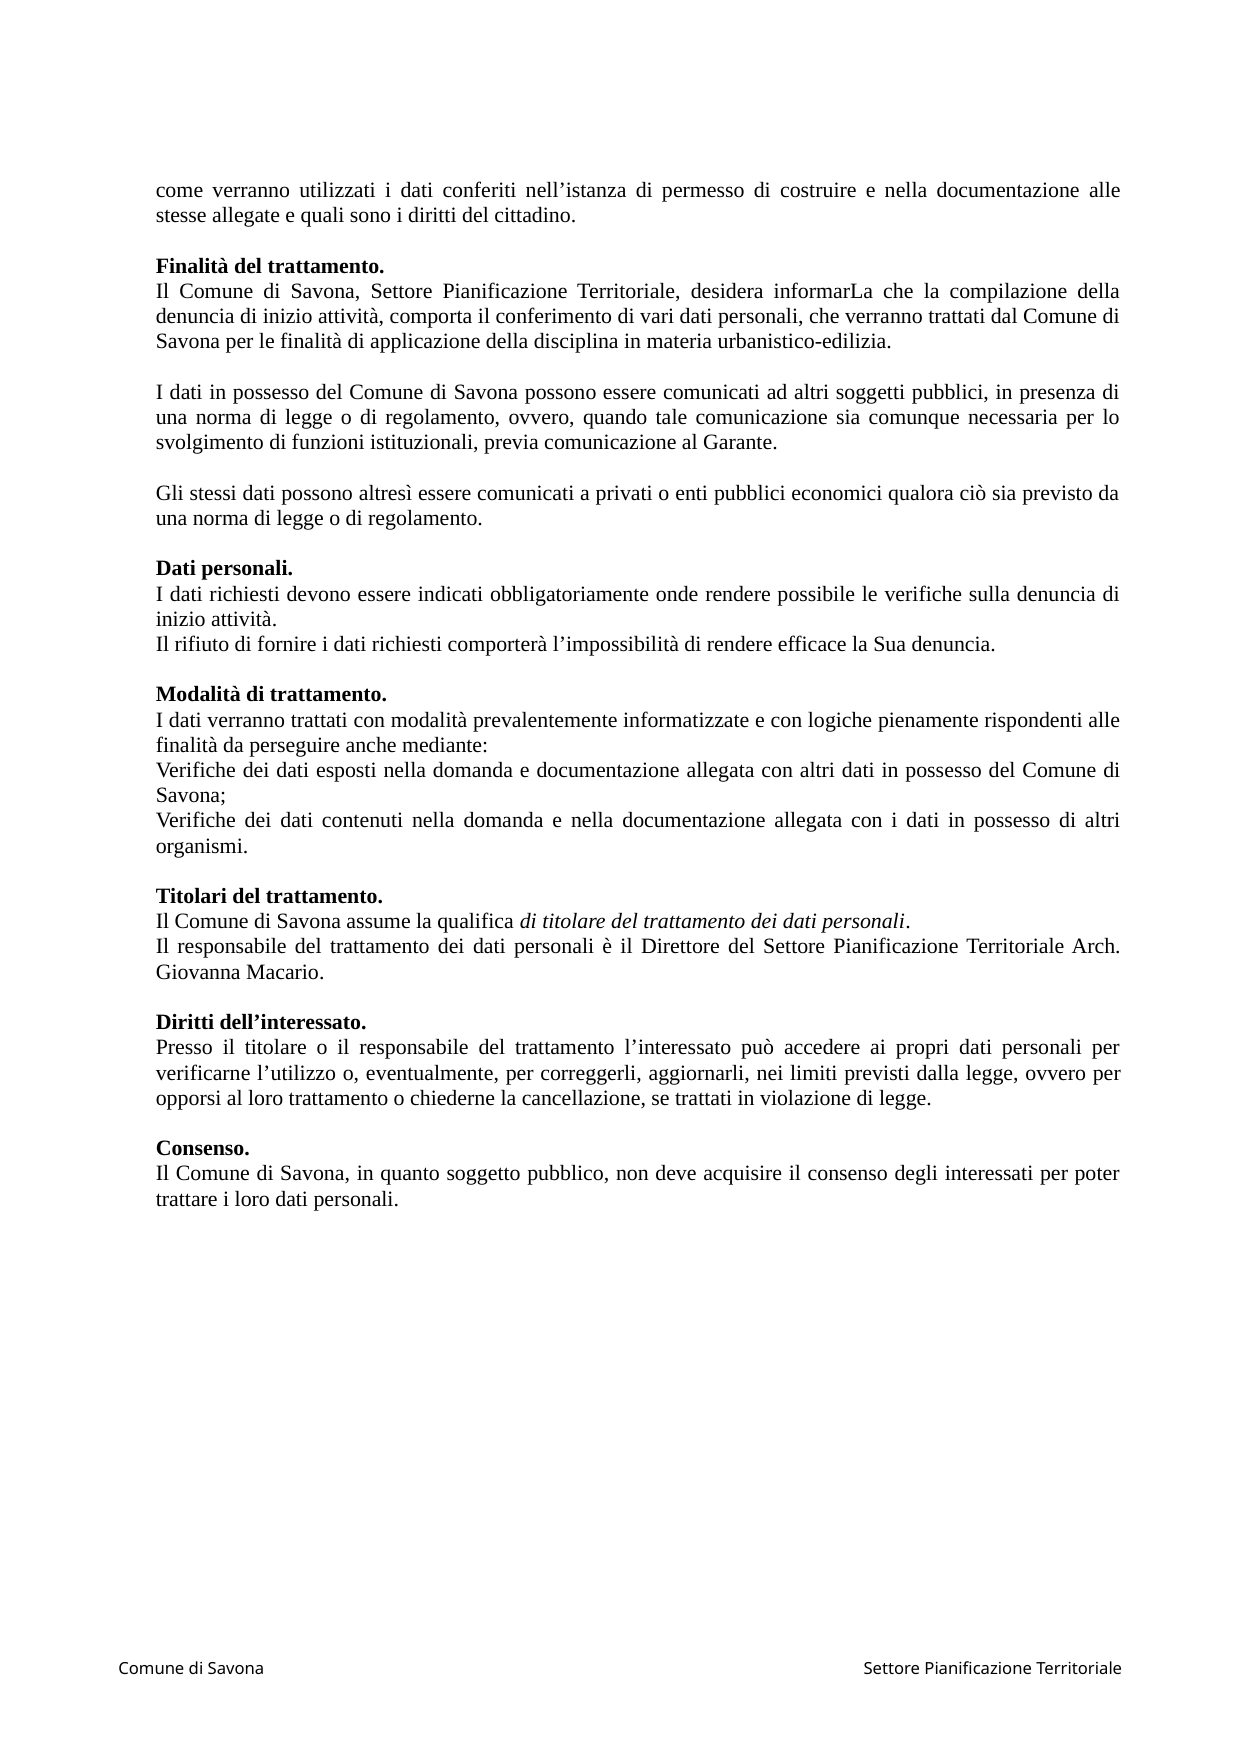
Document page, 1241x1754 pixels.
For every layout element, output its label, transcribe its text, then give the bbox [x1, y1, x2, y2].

text Il rifiuto di fornire i dati richiesti comporterà l’impossibilità di rendere efficace la Sua denuncia. [156, 631, 1122, 656]
text Verifiche dei dati esposti nella domanda e documentazione allegata con altri dati in possesso del Comune di Savona; [156, 757, 1122, 807]
text I dati verranno trattati con modalità prevalentemente informatizzate e con logiche pienamente rispondenti alle finalità da perseguire anche mediante: [156, 707, 1122, 757]
text Gli stessi dati possono altresì essere comunicati a privati o enti pubblici economici qualora ciò sia previsto da una norma di legge o di regolamento. [156, 480, 1122, 530]
text come verranno utilizzati i dati conferiti nell’istanza di permesso di costruire e nella documentazione alle stesse allegate e quali sono i diritti del cittadino. [156, 177, 1122, 228]
text Presso il titolare o il responsabile del trattamento l’interessato può accedere ai propri dati personali per verificarne l’utilizzo o, eventualmente, per correggerli, aggiornarli, nei limiti previsti dalla legge, ovvero per opporsi al loro trattamento o chiederne la cancellazione, se trattati in violazione di legge. [156, 1034, 1122, 1110]
text I dati in possesso del Comune di Savona possono essere comunicati ad altri soggetti pubblici, in presenza di una norma di legge o di regolamento, ovvero, quando tale comunicazione sia comunque necessaria per lo svolgimento di funzioni istituzionali, previa comunicazione al Garante. [156, 379, 1122, 454]
text Verifiche dei dati contenuti nella domanda e nella documentazione allegata con i dati in possesso di altri organismi. [156, 807, 1122, 858]
text Diritti dell’interessato. [156, 1009, 1122, 1034]
text Il Comune di Savona, Settore Pianificazione Territoriale, desidera informarLa che la compilazione della denuncia di inizio attività, comporta il conferimento di vari dati personali, che verranno trattati dal Comune di Savona per le finalità di applicazione della disciplina in materia urbanistico-edilizia. [156, 278, 1122, 354]
text Modalità di trattamento. [156, 681, 1122, 707]
text Il Comune di Savona assume la qualifica di titolare del trattamento dei dati personali. [156, 908, 1122, 933]
text Finalità del trattamento. [118, 253, 1122, 278]
text Il Comune di Savona, in quanto soggetto pubblico, non deve acquisire il consenso degli interessati per poter trattare i loro dati personali. [156, 1160, 1122, 1211]
text Il responsabile del trattamento dei dati personali è il Direttore del Settore Pianificazione Territoriale Arch. Giovanna Macario. [156, 933, 1122, 984]
text I dati richiesti devono essere indicati obbligatoriamente onde rendere possibile le verifiche sulla denuncia di inizio attività. [156, 581, 1122, 631]
text Titolari del trattamento. [156, 883, 1122, 908]
text Consenso. [156, 1135, 1122, 1160]
text Dati personali. [156, 555, 1122, 581]
